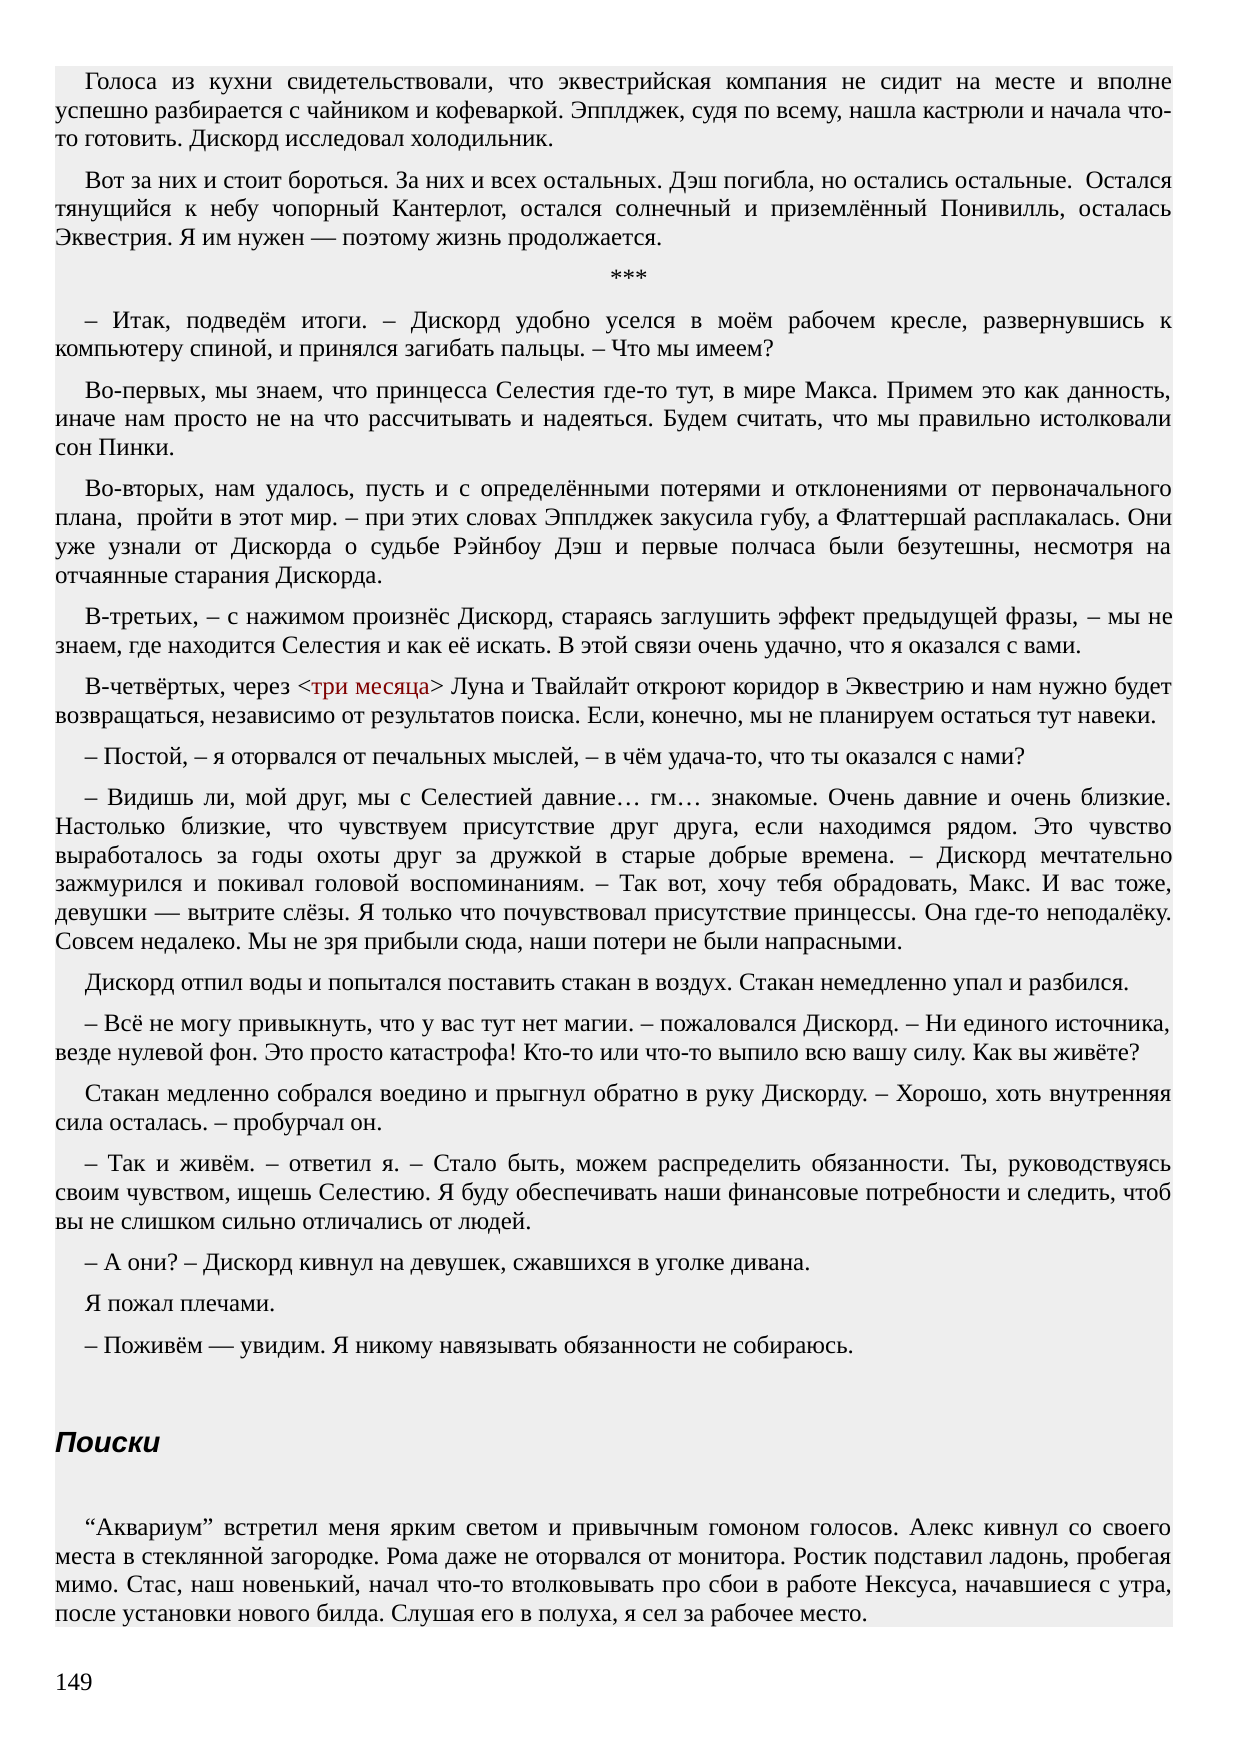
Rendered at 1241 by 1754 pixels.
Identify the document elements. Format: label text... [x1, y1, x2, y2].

text В-четвёртых, через <три месяца> Луна и Твайлайт откроют коридор в Эквестрию и нам нужно будет возвращаться, независимо от результатов поиска. Если, конечно, мы не планируем остаться тут навеки. [55, 671, 1173, 728]
text – Видишь ли, мой друг, мы с Селестией давние… гм… знакомые. Очень давние и очень близкие. Настолько близкие, что чувствуем присутствие друг друга, если находимся рядом. Это чувство выработалось за годы охоты друг за дружкой в старые добрые времена. – Дискорд мечтательно зажмурился и покивал головой воспоминаниям. – Так вот, хочу тебя обрадовать, Макс. И вас тоже, девушки — вытрите слёзы. Я только что почувствовал присутствие принцессы. Она где-то неподалёку. Совсем недалеко. Мы не зря прибыли сюда, наши потери не были напрасными. [55, 782, 1173, 955]
subtitle Поиски [55, 1425, 1173, 1458]
text – Всё не могу привыкнуть, что у вас тут нет магии. – пожаловался Дискорд. – Ни единого источника, везде нулевой фон. Это просто катастрофа! Кто-то или что-то выпило всю вашу силу. Как вы живёте? [55, 1008, 1173, 1066]
text – Поживём — увидим. Я никому навязывать обязанности не собираюсь. [55, 1330, 1173, 1358]
text Дискорд отпил воды и попытался поставить стакан в воздух. Стакан немедленно упал и разбился. [55, 967, 1173, 996]
text Стакан медленно собрался воедино и прыгнул обратно в руку Дискорду. – Хорошо, хоть внутренняя сила осталась. – пробурчал он. [55, 1078, 1173, 1136]
text В-третьих, – с нажимом произнёс Дискорд, стараясь заглушить эффект предыдущей фразы, – мы не знаем, где находится Селестия и как её искать. В этой связи очень удачно, что я оказался с вами. [55, 601, 1173, 658]
text – Так и живём. – ответил я. – Стало быть, можем распределить обязанности. Ты, руководствуясь своим чувством, ищешь Селестию. Я буду обеспечивать наши финансовые потребности и следить, чтоб вы не слишком сильно отличались от людей. [55, 1148, 1173, 1235]
text – А они? – Дискорд кивнул на девушек, сжавшихся в уголке дивана. [55, 1247, 1173, 1276]
text Я пожал плечами. [55, 1288, 1173, 1317]
text Во-вторых, нам удалось, пусть и с определёнными потерями и отклонениями от первоначального плана, пройти в этот мир. – при этих словах Эпплджек закусила губу, а Флаттершай расплакалась. Они уже узнали от Дискорда о судьбе Рэйнбоу Дэш и первые полчаса были безутешны, несмотря на отчаянные старания Дискорда. [55, 473, 1173, 588]
text *** [55, 263, 1173, 292]
text – Постой, – я оторвался от печальных мыслей, – в чём удача-то, что ты оказался с нами? [55, 741, 1173, 770]
text “Аквариум” встретил меня ярким светом и привычным гомоном голосов. Алекс кивнул со своего места в стеклянной загородке. Рома даже не оторвался от монитора. Ростик подставил ладонь, пробегая мимо. Стас, наш новенький, начал что-то втолковывать про сбои в работе Нексуса, начавшиеся с утра, после установки нового билда. Слушая его в полуха, я сел за рабочее место. [55, 1512, 1173, 1627]
text – Итак, подведём итоги. – Дискорд удобно уселся в моём рабочем кресле, развернувшись к компьютеру спиной, и принялся загибать пальцы. – Что мы имеем? [55, 305, 1173, 362]
text Голоса из кухни свидетельствовали, что эквестрийская компания не сидит на месте и вполне успешно разбирается с чайником и кофеваркой. Эпплджек, судя по всему, нашла кастрюли и начала что-то готовить. Дискорд исследовал холодильник. [55, 66, 1173, 152]
text Во-первых, мы знаем, что принцесса Селестия где-то тут, в мире Макса. Примем это как данность, иначе нам просто не на что рассчитывать и надеяться. Будем считать, что мы правильно истолковали сон Пинки. [55, 375, 1173, 461]
text Вот за них и стоит бороться. За них и всех остальных. Дэш погибла, но остались остальные. Остался тянущийся к небу чопорный Кантерлот, остался солнечный и приземлённый Понивилль, осталась Эквестрия. Я им нужен — поэтому жизнь продолжается. [55, 165, 1173, 251]
